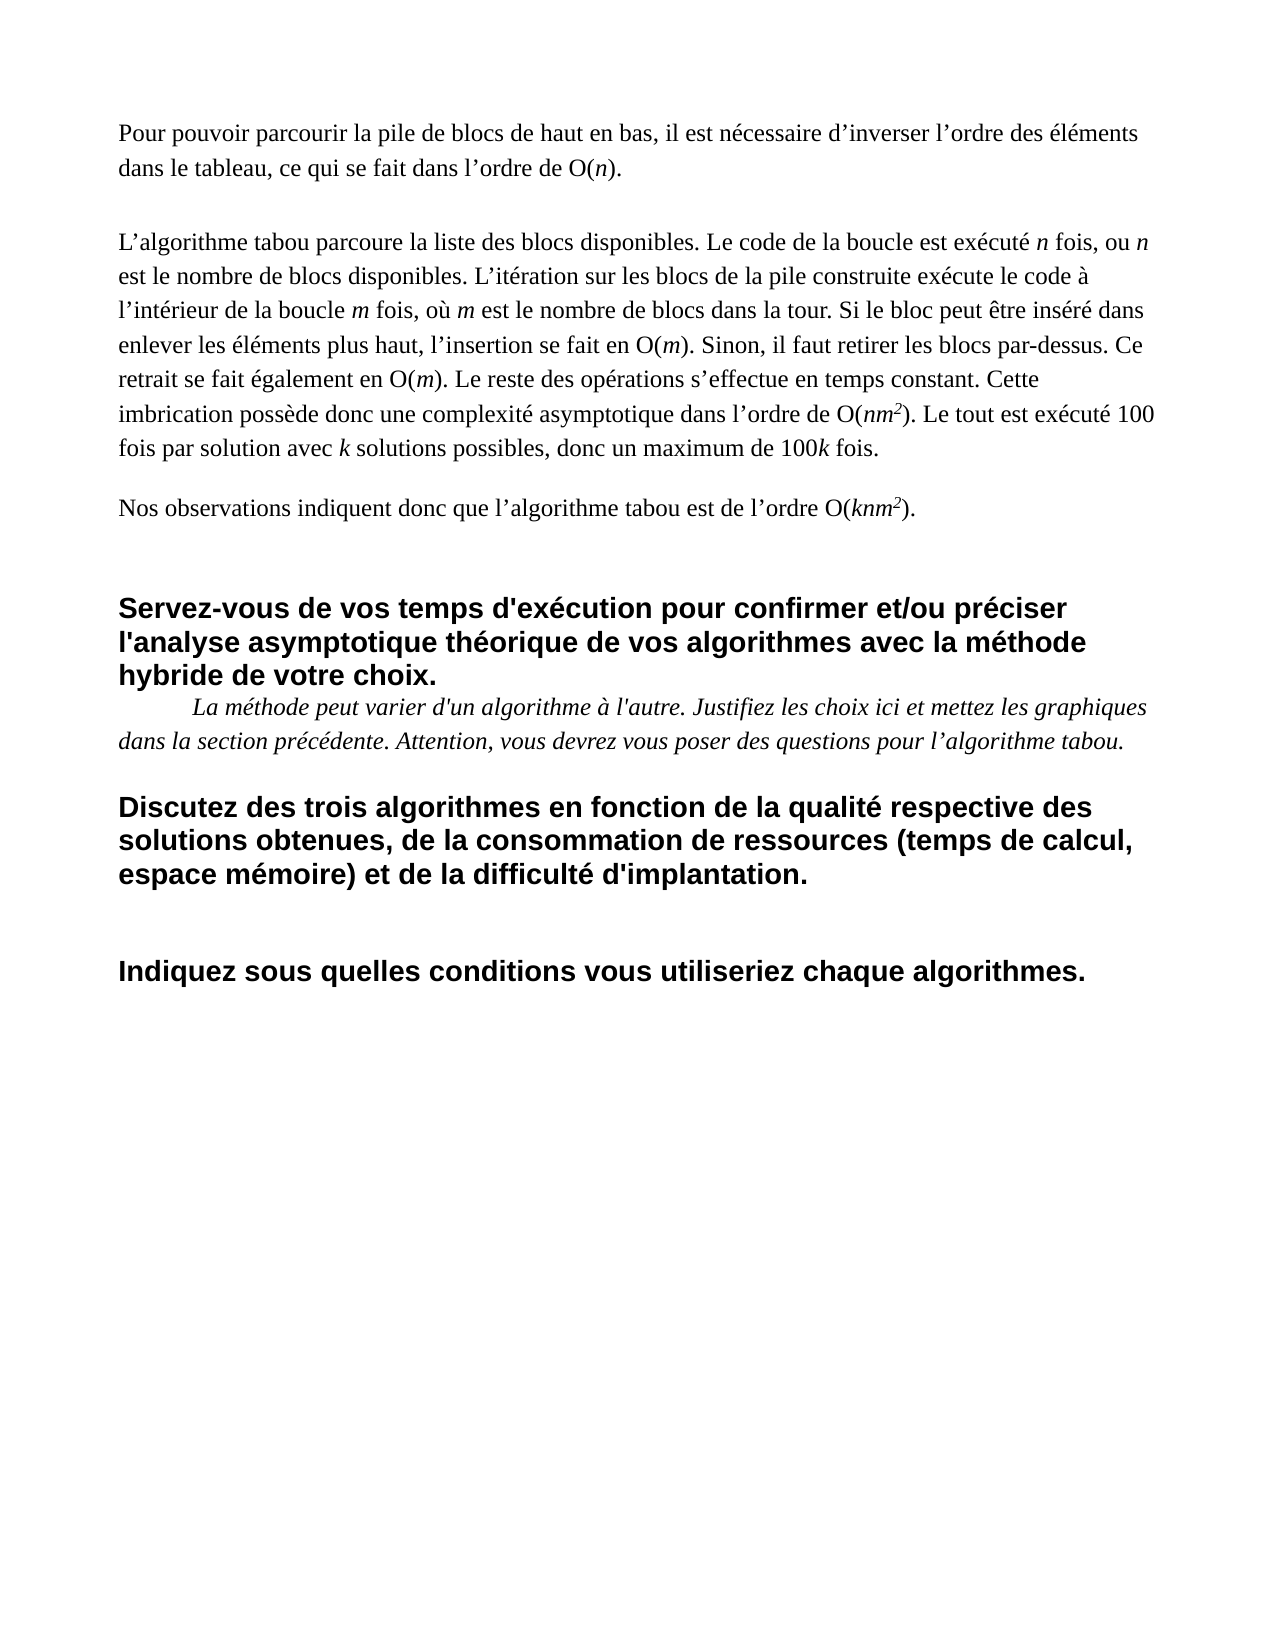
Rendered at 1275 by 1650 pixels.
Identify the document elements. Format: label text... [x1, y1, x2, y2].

text L’algorithme tabou parcoure la liste des blocs disponibles. Le code de la boucle est exécuté n fois, ou n est le nombre de blocs disponibles. L’itération sur les blocs de la pile construite exécute le code à l’intérieur de la boucle m fois, où m est le nombre de blocs dans la tour. Si le bloc peut être inséré dans enlever les éléments plus haut, l’insertion se fait en O(m). Sinon, il faut retirer les blocs par-dessus. Ce retrait se fait également en O(m). Le reste des opérations s’effectue en temps constant. Cette imbrication possède donc une complexité asymptotique dans l’ordre de O(nm2). Le tout est exécuté 100 fois par solution avec k solutions possibles, donc un maximum de 100k fois. [118, 227, 1157, 462]
text Nos observations indiquent donc que l’algorithme tabou est de l’ordre O(knm2). [118, 493, 1157, 522]
subtitle Discutez des trois algorithmes en fonction de la qualité respective des solutions obtenues, de la consommation de ressources (temps de calcul, espace mémoire) et de la difficulté d'implantation. [118, 790, 1157, 891]
text La méthode peut varier d'un algorithme à l'autre. Justifiez les choix ici et mettez les graphiques dans la section précédente. Attention, vous devrez vous poser des questions pour l’algorithme tabou. [118, 692, 1157, 755]
subtitle Servez-vous de vos temps d'exécution pour confirmer et/ou préciser l'analyse asymptotique théorique de vos algorithmes avec la méthode hybride de votre choix. [118, 591, 1157, 692]
text Pour pouvoir parcourir la pile de blocs de haut en bas, il est nécessaire d’inverser l’ordre des éléments dans le tableau, ce qui se fait dans l’ordre de O(n). [118, 118, 1157, 181]
subtitle Indiquez sous quelles conditions vous utiliseriez chaque algorithmes. [118, 954, 1157, 988]
